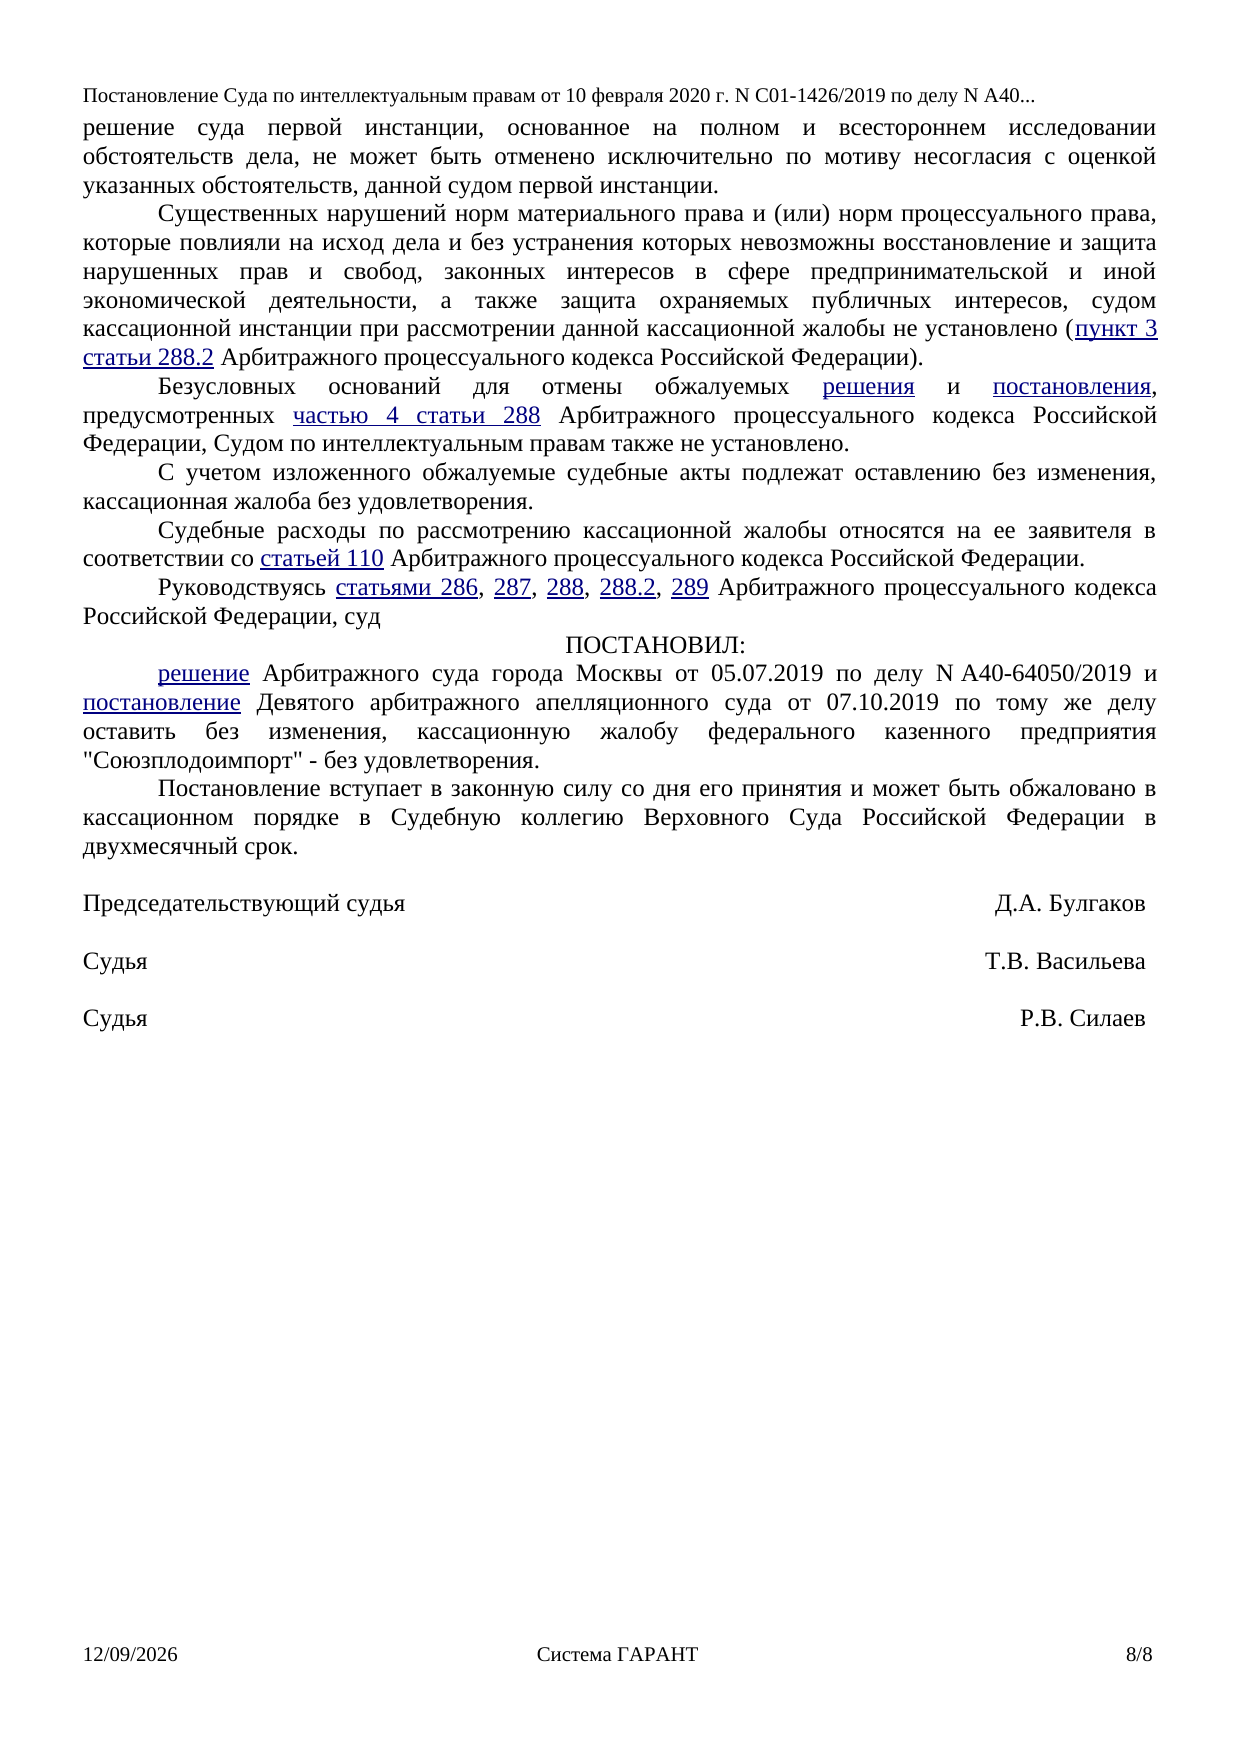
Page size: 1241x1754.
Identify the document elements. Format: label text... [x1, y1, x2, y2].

text решение Арбитражного суда города Москвы от 05.07.2019 по делу N А40-64050/2019 и постановление Девятого арбитражного апелляционного суда от 07.10.2019 по тому же делу оставить без изменения, кассационную жалобу федерального казенного предприятия "Союзплодоимпорт" - без удовлетворения. [83, 658, 1157, 773]
text Постановление вступает в законную силу со дня его принятия и может быть обжаловано в кассационном порядке в Судебную коллегию Верховного Суда Российской Федерации в двухмесячный срок. [83, 773, 1157, 860]
text ПОСТАНОВИЛ: [83, 630, 1157, 658]
text Судебные расходы по рассмотрению кассационной жалобы относятся на ее заявителя в соответствии со статьей 110 Арбитражного процессуального кодекса Российской Федерации. [83, 515, 1157, 572]
table_header Д.А. Булгаков [791, 889, 1146, 917]
text решение суда первой инстанции, основанное на полном и всестороннем исследовании обстоятельств дела, не может быть отменено исключительно по мотиву несогласия с оценкой указанных обстоятельств, данной судом первой инстанции. [83, 112, 1157, 198]
text Безусловных оснований для отмены обжалуемых решения и постановления, предусмотренных частью 4 статьи 288 Арбитражного процессуального кодекса Российской Федерации, Судом по интеллектуальным правам также не установлено. [83, 371, 1157, 457]
text С учетом изложенного обжалуемые судебные акты подлежат оставлению без изменения, кассационная жалоба без удовлетворения. [83, 457, 1157, 515]
table_header Судья [83, 1004, 791, 1032]
table_header Р.В. Силаев [791, 1004, 1146, 1032]
table_header Председательствующий судья [83, 889, 791, 917]
text Существенных нарушений норм материального права и (или) норм процессуального права, которые повлияли на исход дела и без устранения которых невозможны восстановление и защита нарушенных прав и свобод, законных интересов в сфере предпринимательской и иной экономической деятельности, а также защита охраняемых публичных интересов, судом кассационной инстанции при рассмотрении данной кассационной жалобы не установлено (пункт 3 статьи 288.2 Арбитражного процессуального кодекса Российской Федерации). [83, 198, 1157, 371]
text Руководствуясь статьями 286, 287, 288, 288.2, 289 Арбитражного процессуального кодекса Российской Федерации, суд [83, 572, 1157, 630]
table_header Судья [83, 946, 791, 975]
table_header Т.В. Васильева [791, 946, 1146, 975]
